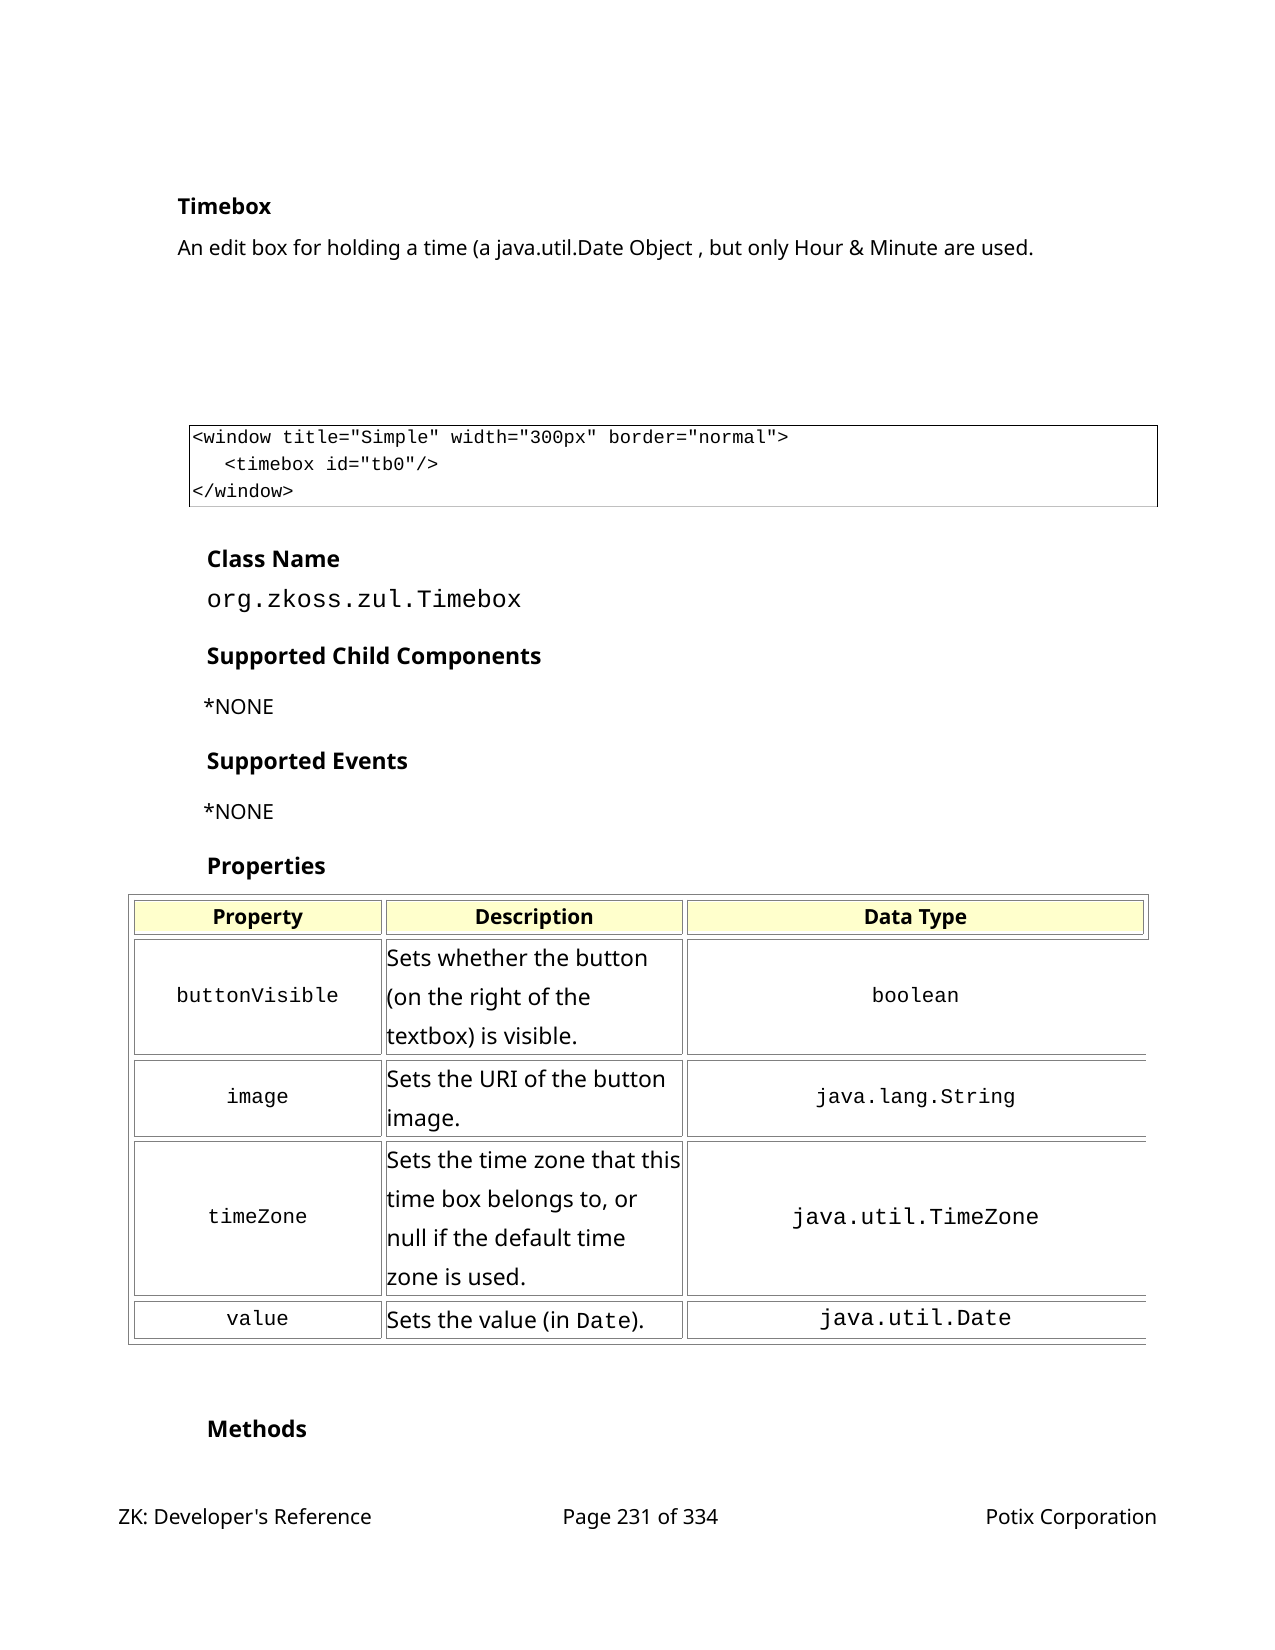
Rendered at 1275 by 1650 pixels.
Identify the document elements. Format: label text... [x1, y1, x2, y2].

table_header Data Type [685, 895, 1146, 933]
text *NONE [118, 797, 1157, 825]
text An edit box for holding a time (a java.util.Date Object , but only Hour & Minute are used. [177, 233, 1157, 261]
text <timebox id="tb0"/> [190, 452, 1157, 476]
table_cell Sets whether the button (on the right of the textbox) is visible. [384, 934, 685, 1054]
text *NONE [118, 692, 1157, 720]
table_header Description [384, 895, 685, 933]
subtitle Timebox [177, 191, 1157, 221]
subtitle Class Name [207, 543, 1157, 574]
table_header Property [131, 895, 383, 933]
table_cell java.util.Date [685, 1295, 1146, 1338]
table_cell boolean [685, 934, 1146, 1054]
table_cell java.util.TimeZone [685, 1136, 1146, 1295]
subtitle Supported Events [207, 745, 1157, 776]
table_cell buttonVisible [131, 934, 383, 1054]
table_cell Sets the URI of the button image. [384, 1054, 685, 1136]
table_cell Sets the value (in Date). [384, 1295, 685, 1338]
text Methods [207, 1413, 1157, 1444]
table_cell value [131, 1295, 383, 1338]
table_cell image [131, 1054, 383, 1136]
text </window> [190, 479, 1157, 506]
subtitle Supported Child Components [207, 640, 1157, 671]
text <window title="Simple" width="300px" border="normal"> [190, 426, 1157, 449]
text org.zkoss.zul.Timebox [207, 587, 1157, 615]
table_cell Sets the time zone that this time box belongs to, or null if the default time zone is used. [384, 1136, 685, 1295]
subtitle Properties [207, 850, 1157, 882]
table_cell timeZone [131, 1136, 383, 1295]
table_cell java.lang.String [685, 1054, 1146, 1136]
